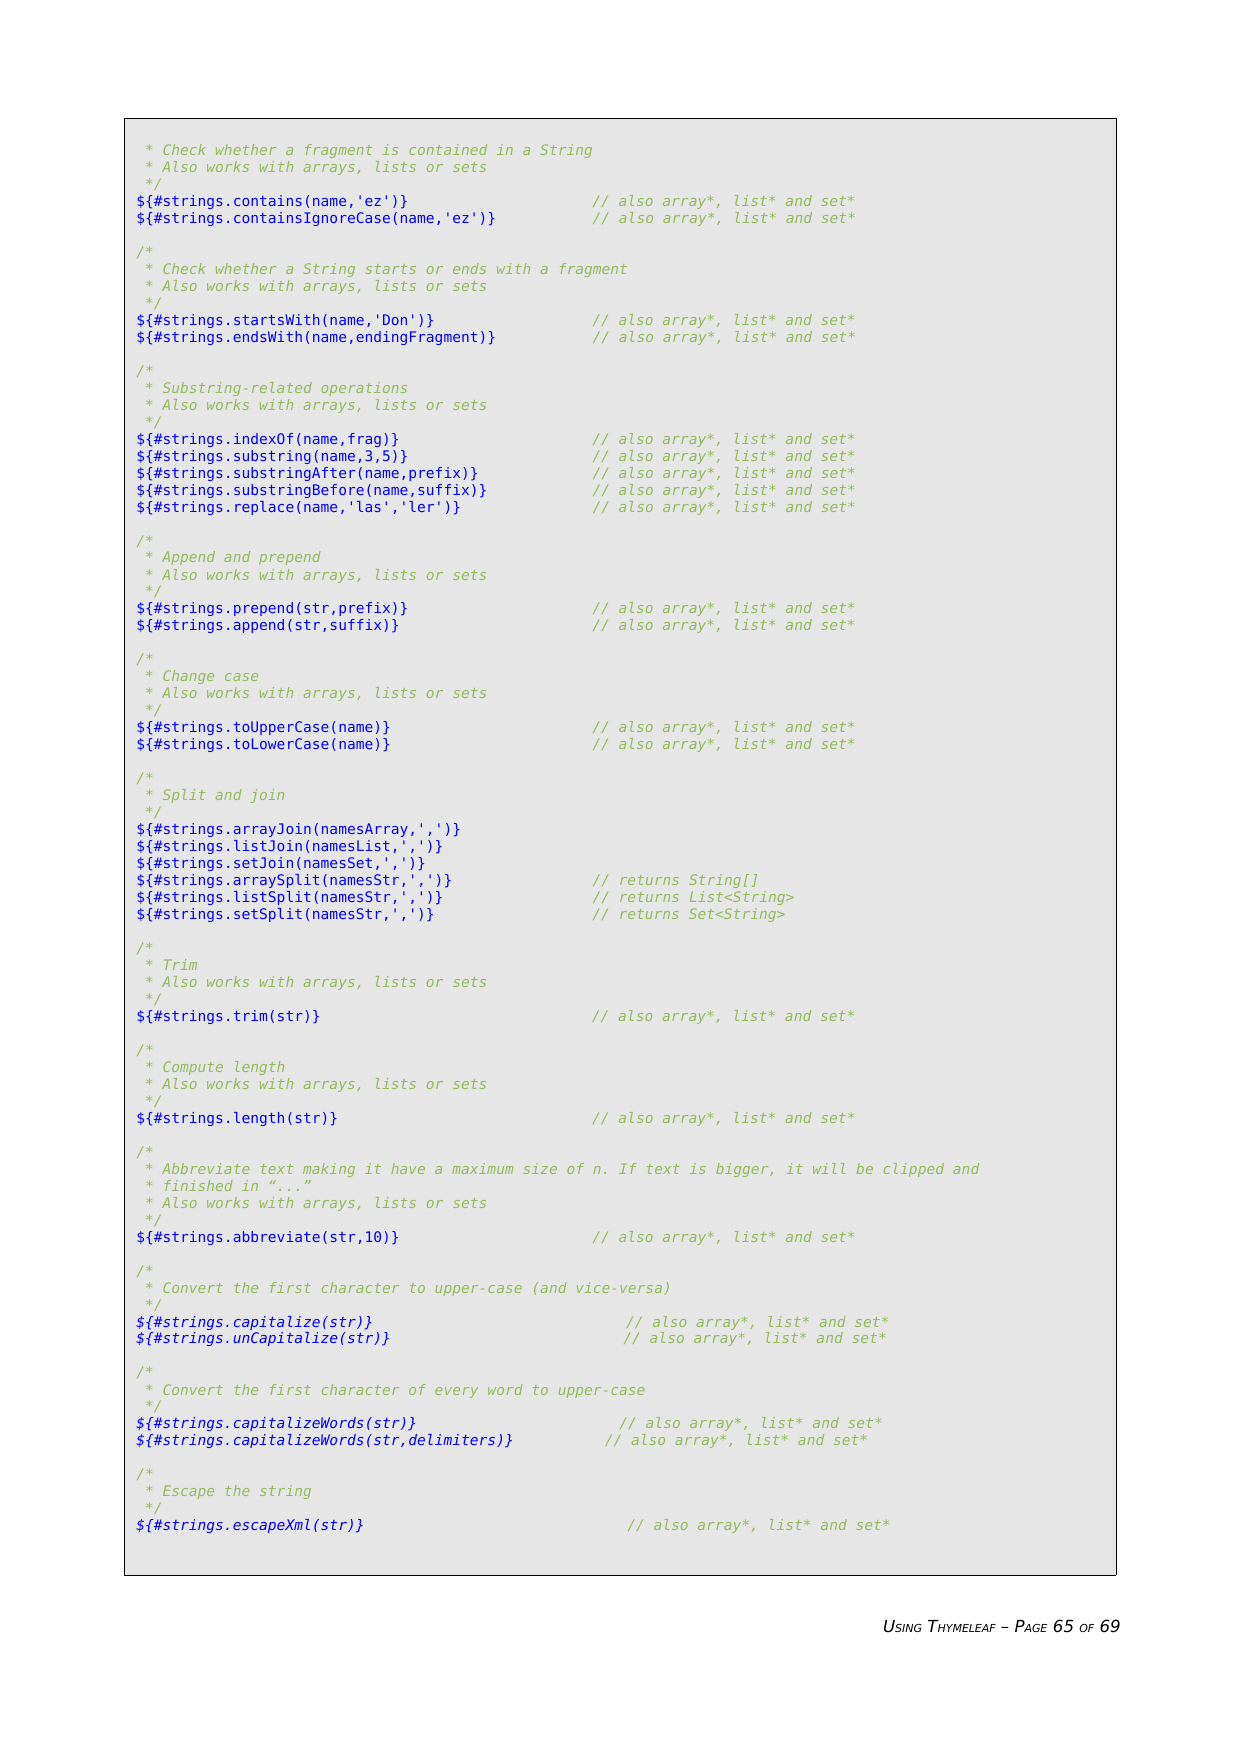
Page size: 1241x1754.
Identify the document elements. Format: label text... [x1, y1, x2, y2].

text * Check whether a fragment is contained in a String * Also works with arrays, lists or sets */ ${#strings.contains(name,'ez')} // also array*, list* and set* ${#strings.containsIgnoreCase(name,'ez')} // also array*, list* and set* /* * Check whether a String starts or ends with a fragment * Also works with arrays, lists or sets */ ${#strings.startsWith(name,'Don')} // also array*, list* and set* ${#strings.endsWith(name,endingFragment)} // also array*, list* and set* /* * Substring-related operations * Also works with arrays, lists or sets */ ${#strings.indexOf(name,frag)} // also array*, list* and set* ${#strings.substring(name,3,5)} // also array*, list* and set* ${#strings.substringAfter(name,prefix)} // also array*, list* and set* ${#strings.substringBefore(name,suffix)} // also array*, list* and set* ${#strings.replace(name,'las','ler')} // also array*, list* and set* /* * Append and prepend * Also works with arrays, lists or sets */ ${#strings.prepend(str,prefix)} // also array*, list* and set* ${#strings.append(str,suffix)} // also array*, list* and set* /* * Change case * Also works with arrays, lists or sets */ ${#strings.toUpperCase(name)} // also array*, list* and set* ${#strings.toLowerCase(name)} // also array*, list* and set* /* * Split and join */ ${#strings.arrayJoin(namesArray,',')} ${#strings.listJoin(namesList,',')} ${#strings.setJoin(namesSet,',')} ${#strings.arraySplit(namesStr,',')} // returns String[] ${#strings.listSplit(namesStr,',')} // returns List<String> ${#strings.setSplit(namesStr,',')} // returns Set<String> /* * Trim * Also works with arrays, lists or sets */ ${#strings.trim(str)} // also array*, list* and set* /* * Compute length * Also works with arrays, lists or sets */ ${#strings.length(str)} // also array*, list* and set* /* * Abbreviate text making it have a maximum size of n. If text is bigger, it will be clipped and * finished in “...” * Also works with arrays, lists or sets */ ${#strings.abbreviate(str,10)} // also array*, list* and set* /* * Convert the first character to upper-case (and vice-versa) */ ${#strings.capitalize(str)} // also array*, list* and set* ${#strings.unCapitalize(str)} // also array*, list* and set* /* * Convert the first character of every word to upper-case */ ${#strings.capitalizeWords(str)} // also array*, list* and set* ${#strings.capitalizeWords(str,delimiters)} // also array*, list* and set* /* * Escape the string */ ${#strings.escapeXml(str)} // also array*, list* and set* [125, 119, 1116, 1575]
